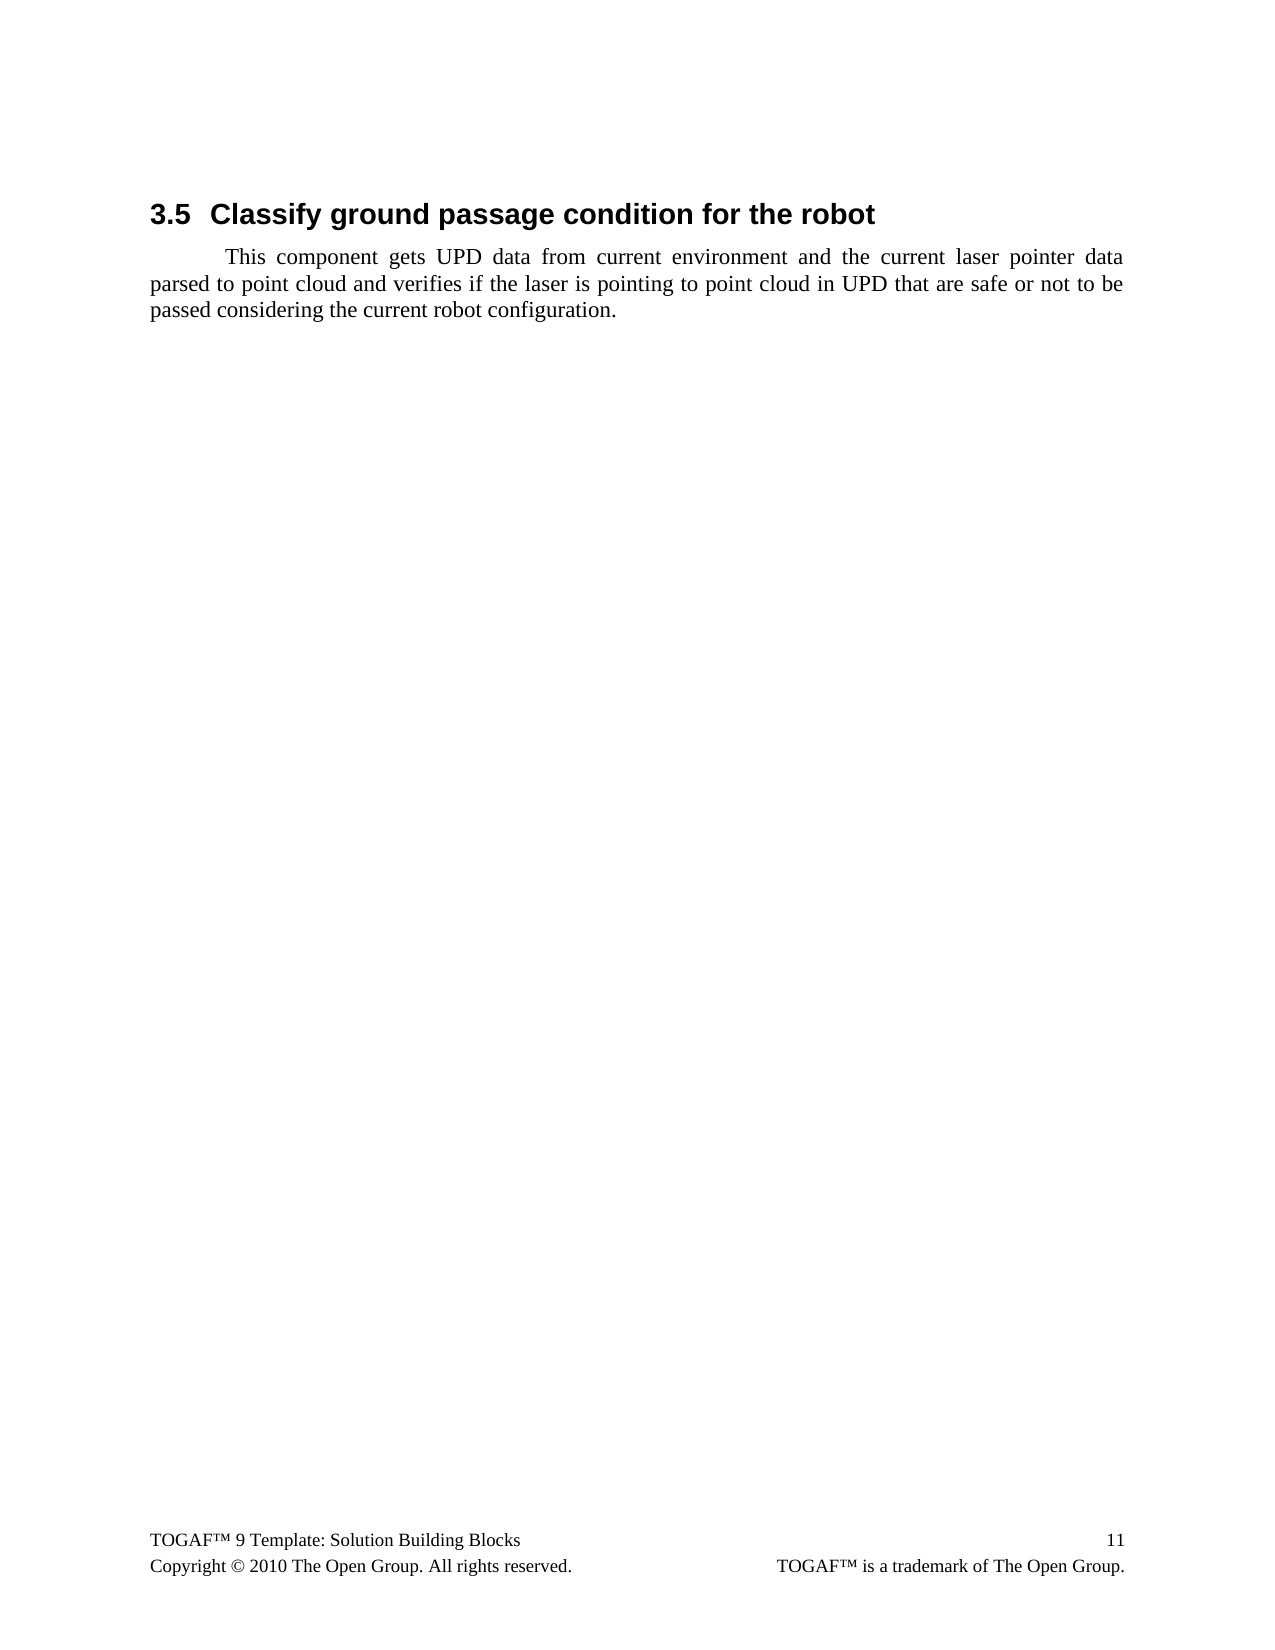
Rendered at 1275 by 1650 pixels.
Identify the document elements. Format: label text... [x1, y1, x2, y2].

text This component gets UPD data from current environment and the current laser pointer data parsed to point cloud and verifies if the laser is pointing to point cloud in UPD that are safe or not to be passed considering the current robot configuration. [150, 243, 1125, 322]
subtitle Classify ground passage condition for the robot [150, 197, 1125, 231]
